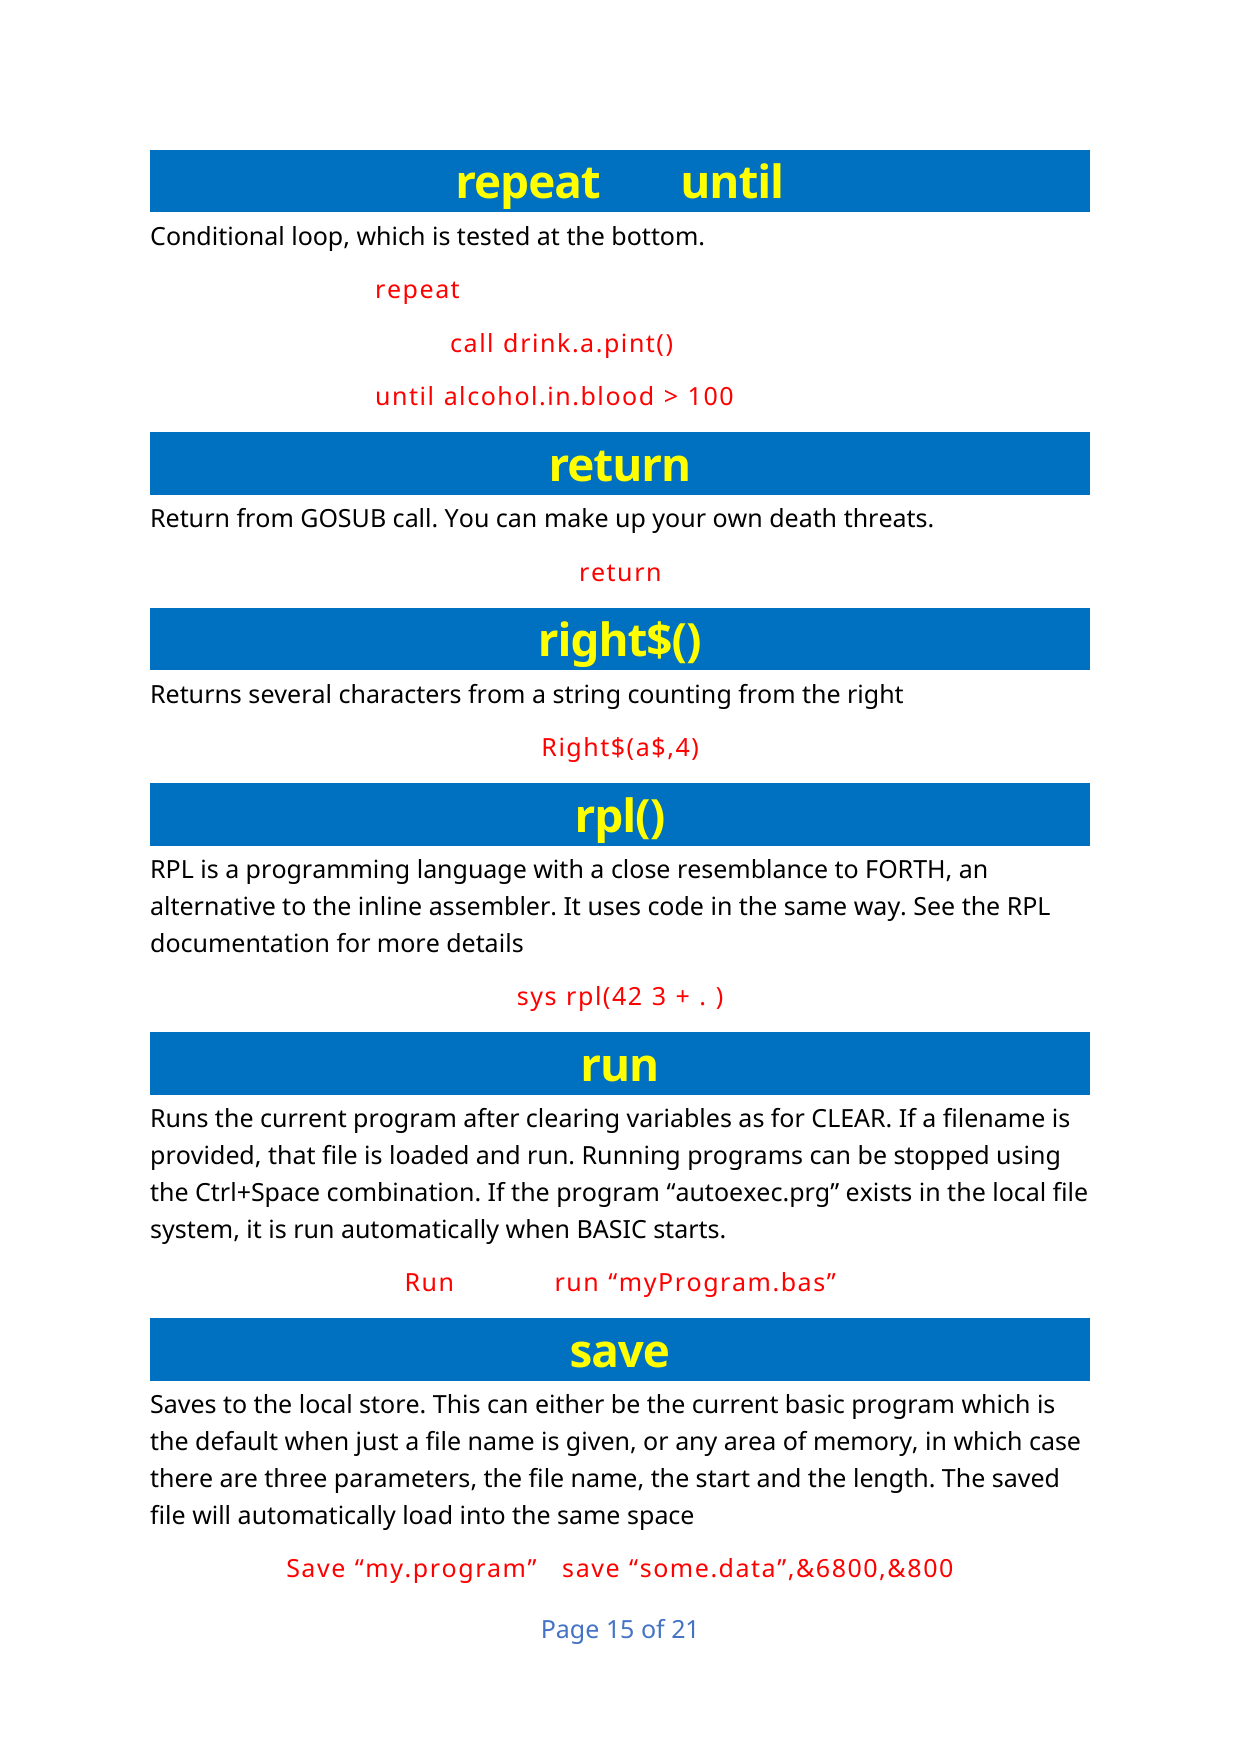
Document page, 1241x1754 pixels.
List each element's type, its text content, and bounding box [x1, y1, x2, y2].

subtitle call drink.a.pint() [450, 326, 1090, 359]
title run [150, 1032, 1090, 1095]
title rpl() [150, 783, 1090, 846]
text Conditional loop, which is tested at the bottom. [150, 219, 1090, 253]
text Return from GOSUB call. You can make up your own death threats. [150, 501, 1090, 535]
subtitle Right$(a$,4) [150, 730, 1090, 764]
subtitle Run run “myProgram.bas” [150, 1265, 1090, 1299]
title repeat until [150, 150, 1090, 212]
text Saves to the local store. This can either be the current basic program which is the default when just a file name is given, or any area of memory, in which case there are three parameters, the file name, the start and the length. The saved file will automatically load into the same space [150, 1387, 1090, 1531]
subtitle until alcohol.in.blood > 100 [375, 379, 1090, 413]
title return [150, 432, 1090, 495]
text Returns several characters from a string counting from the right [150, 677, 1090, 711]
subtitle sys rpl(42 3 + . ) [150, 979, 1090, 1013]
title save [150, 1318, 1090, 1381]
subtitle repeat [375, 272, 1090, 306]
subtitle Save “my.program” save “some.data”,&6800,&800 [150, 1551, 1090, 1585]
title right$() [150, 608, 1090, 670]
subtitle return [150, 554, 1090, 588]
text Runs the current program after clearing variables as for CLEAR. If a filename is provided, that file is loaded and run. Running programs can be stopped using the Ctrl+Space combination. If the program “autoexec.prg” exists in the local file system, it is run automatically when BASIC starts. [150, 1101, 1090, 1246]
text RPL is a programming language with a close resemblance to FORTH, an alternative to the inline assembler. It uses code in the same way. See the RPL documentation for more details [150, 852, 1090, 960]
